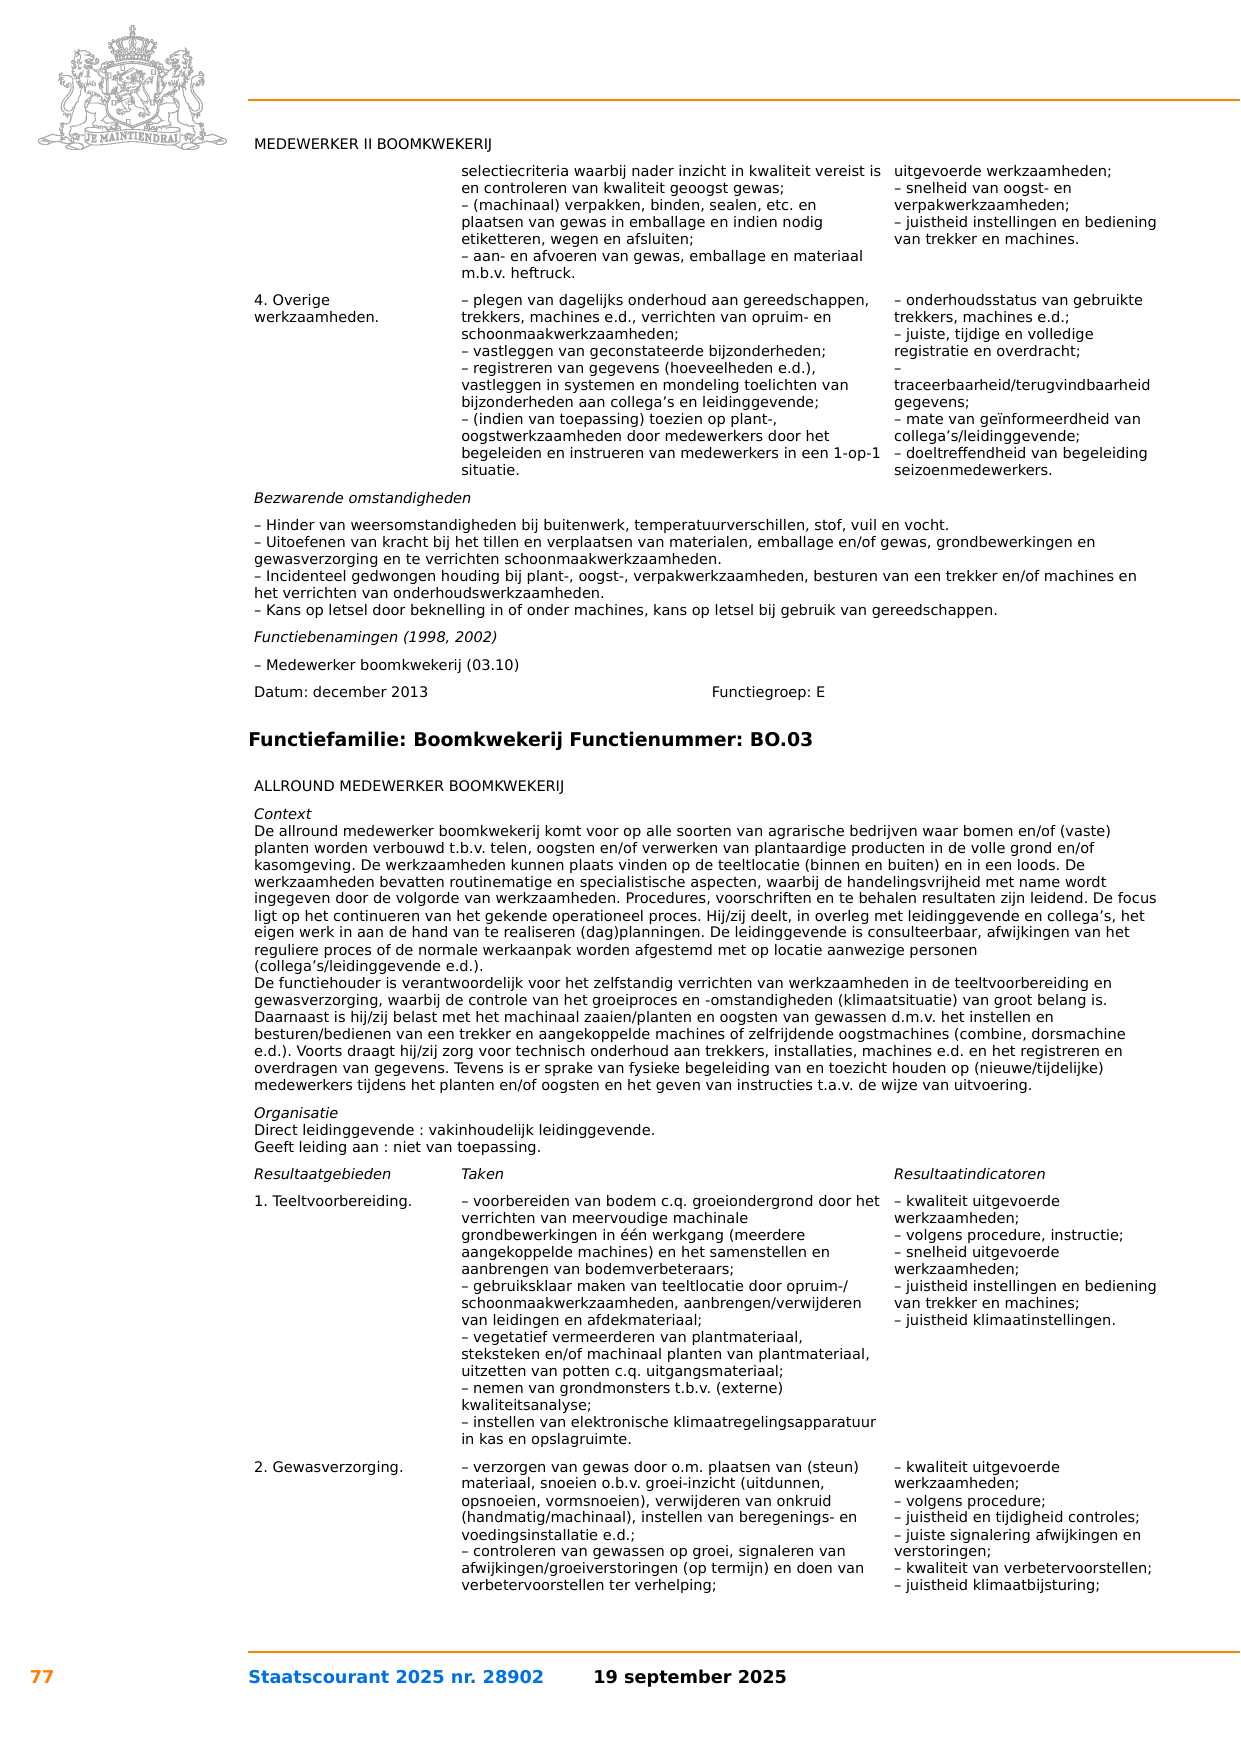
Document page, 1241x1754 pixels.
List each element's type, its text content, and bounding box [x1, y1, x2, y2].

table_cell – verzorgen van gewas door o.m. plaatsen van (steun) materiaal, snoeien o.b.v. groei-inzicht (uitdunnen, opsnoeien, vormsnoeien), verwijderen van onkruid (handmatig/machinaal), instellen van beregenings- en voedingsinstallatie e.d.; – controleren van gewassen op groei, signaleren van afwijkingen/groeiverstoringen (op termijn) en doen van verbetervoorstellen ter verhelping; [456, 1454, 888, 1599]
table_cell – kwaliteit uitgevoerde werkzaamheden; – volgens procedure, instructie; – snelheid uitgevoerde werkzaamheden; – juistheid instellingen en bediening van trekker en machines; – juistheid klimaatinstellingen. [889, 1189, 1163, 1453]
table_cell Organisatie Direct leidinggevende : vakinhoudelijk leidinggevende. Geeft leiding aan : niet van toepassing. [249, 1100, 1163, 1160]
table_cell selectiecriteria waarbij nader inzicht in kwaliteit vereist is en controleren van kwaliteit geoogst gewas; – (machinaal) verpakken, binden, sealen, etc. en plaatsen van gewas in emballage en indien nodig etiketteren, wegen en afsluiten; – aan- en afvoeren van gewas, emballage en materiaal m.b.v. heftruck. [456, 158, 888, 287]
table_cell – Medewerker boomkwekerij (03.10) [249, 652, 1163, 678]
table_header ALLROUND MEDEWERKER BOOMKWEKERIJ [249, 774, 1163, 800]
table_header MEDEWERKER II BOOMKWEKERIJ [249, 131, 1163, 157]
table_cell – Hinder van weersomstandigheden bij buitenwerk, temperatuurverschillen, stof, vuil en vocht. – Uitoefenen van kracht bij het tillen en verplaatsen van materialen, emballage en/of gewas, grondbewerkingen en gewasverzorging en te verrichten schoonmaakwerkzaamheden. – Incidenteel gedwongen houding bij plant-, oogst-, verpakwerkzaamheden, besturen van een trekker en/of machines en het verrichten van onderhoudswerkzaamheden. – Kans op letsel door beknelling in of onder machines, kans op letsel bij gebruik van gereedschappen. [249, 512, 1163, 623]
table_cell 1. Teeltvoorbereiding. [249, 1189, 454, 1453]
table_cell 4. Overige werkzaamheden. [249, 288, 454, 484]
picture [38, 25, 227, 150]
table_cell Taken [456, 1161, 888, 1188]
subtitle Functiefamilie: Boomkwekerij Functienummer: BO.03 [248, 728, 1163, 751]
table_cell Context De allround medewerker boomkwekerij komt voor op alle soorten van agrarische bedrijven waar bomen en/of (vaste) planten worden verbouwd t.b.v. telen, oogsten en/of verwerken van plantaardige producten in de volle grond en/of kasomgeving. De werkzaamheden kunnen plaats vinden op de teeltlocatie (binnen en buiten) en in een loods. De werkzaamheden bevatten routinematige en specialistische aspecten, waarbij de handelingsvrijheid met name wordt ingegeven door de volgorde van werkzaamheden. Procedures, voorschriften en te behalen resultaten zijn leidend. De focus ligt op het continueren van het gekende operationeel proces. Hij/zij deelt, in overleg met leidinggevende en collega’s, het eigen werk in aan de hand van te realiseren (dag)planningen. De leidinggevende is consulteerbaar, afwijkingen van het reguliere proces of de normale werkaanpak worden afgestemd met op locatie aanwezige personen (collega’s/leidinggevende e.d.). De functiehouder is verantwoordelijk voor het zelfstandig verrichten van werkzaamheden in de teeltvoorbereiding en gewasverzorging, waarbij de controle van het groeiproces en -omstandigheden (klimaatsituatie) van groot belang is. Daarnaast is hij/zij belast met het machinaal zaaien/planten en oogsten van gewassen d.m.v. het instellen en besturen/bedienen van een trekker en aangekoppelde machines of zelfrijdende oogstmachines (combine, dorsmachine e.d.). Voorts draagt hij/zij zorg voor technisch onderhoud aan trekkers, installaties, machines e.d. en het registreren en overdragen van gegevens. Tevens is er sprake van fysieke begeleiding van en toezicht houden op (nieuwe/tijdelijke) medewerkers tijdens het planten en/of oogsten en het geven van instructies t.a.v. de wijze van uitvoering. [249, 801, 1163, 1099]
table_cell uitgevoerde werkzaamheden; – snelheid van oogst- en verpakwerkzaamheden; – juistheid instellingen en bediening van trekker en machines. [889, 158, 1163, 287]
table_cell Functiebenamingen (1998, 2002) [249, 625, 1163, 651]
table_cell – kwaliteit uitgevoerde werkzaamheden; – volgens procedure; – juistheid en tijdigheid controles; – juiste signalering afwijkingen en verstoringen; – kwaliteit van verbetervoorstellen; – juistheid klimaatbijsturing; [889, 1454, 1163, 1599]
table_cell – onderhoudsstatus van gebruikte trekkers, machines e.d.; – juiste, tijdige en volledige registratie en overdracht; – traceerbaarheid/terugvindbaarheid gegevens; – mate van geïnformeerdheid van collega’s/leidinggevende; – doeltreffendheid van begeleiding seizoenmedewerkers. [889, 288, 1163, 484]
table_cell – voorbereiden van bodem c.q. groeiondergrond door het verrichten van meervoudige machinale grondbewerkingen in één werkgang (meerdere aangekoppelde machines) en het samenstellen en aanbrengen van bodemverbeteraars; – gebruiksklaar maken van teeltlocatie door opruim-/ schoonmaakwerkzaamheden, aanbrengen/verwijderen van leidingen en afdekmateriaal; – vegetatief vermeerderen van plantmateriaal, steksteken en/of machinaal planten van plantmateriaal, uitzetten van potten c.q. uitgangsmateriaal; – nemen van grondmonsters t.b.v. (externe) kwaliteitsanalyse; – instellen van elektronische klimaatregelingsapparatuur in kas en opslagruimte. [456, 1189, 888, 1453]
table_cell Bezwarende omstandigheden [249, 485, 1163, 511]
table_cell – plegen van dagelijks onderhoud aan gereedschappen, trekkers, machines e.d., verrichten van opruim- en schoonmaakwerkzaamheden; – vastleggen van geconstateerde bijzonderheden; – registreren van gegevens (hoeveelheden e.d.), vastleggen in systemen en mondeling toelichten van bijzonderheden aan collega’s en leidinggevende; – (indien van toepassing) toezien op plant-, oogstwerkzaamheden door medewerkers door het begeleiden en instrueren van medewerkers in een 1-op-1 situatie. [456, 288, 888, 484]
table_cell Resultaatindicatoren [889, 1161, 1163, 1188]
table_cell 2. Gewasverzorging. [249, 1454, 454, 1599]
table_cell Resultaatgebieden [249, 1161, 454, 1188]
table_cell [249, 158, 454, 287]
table_cell Datum: december 2013 [249, 679, 705, 706]
table_cell Functiegroep: E [706, 679, 1163, 706]
